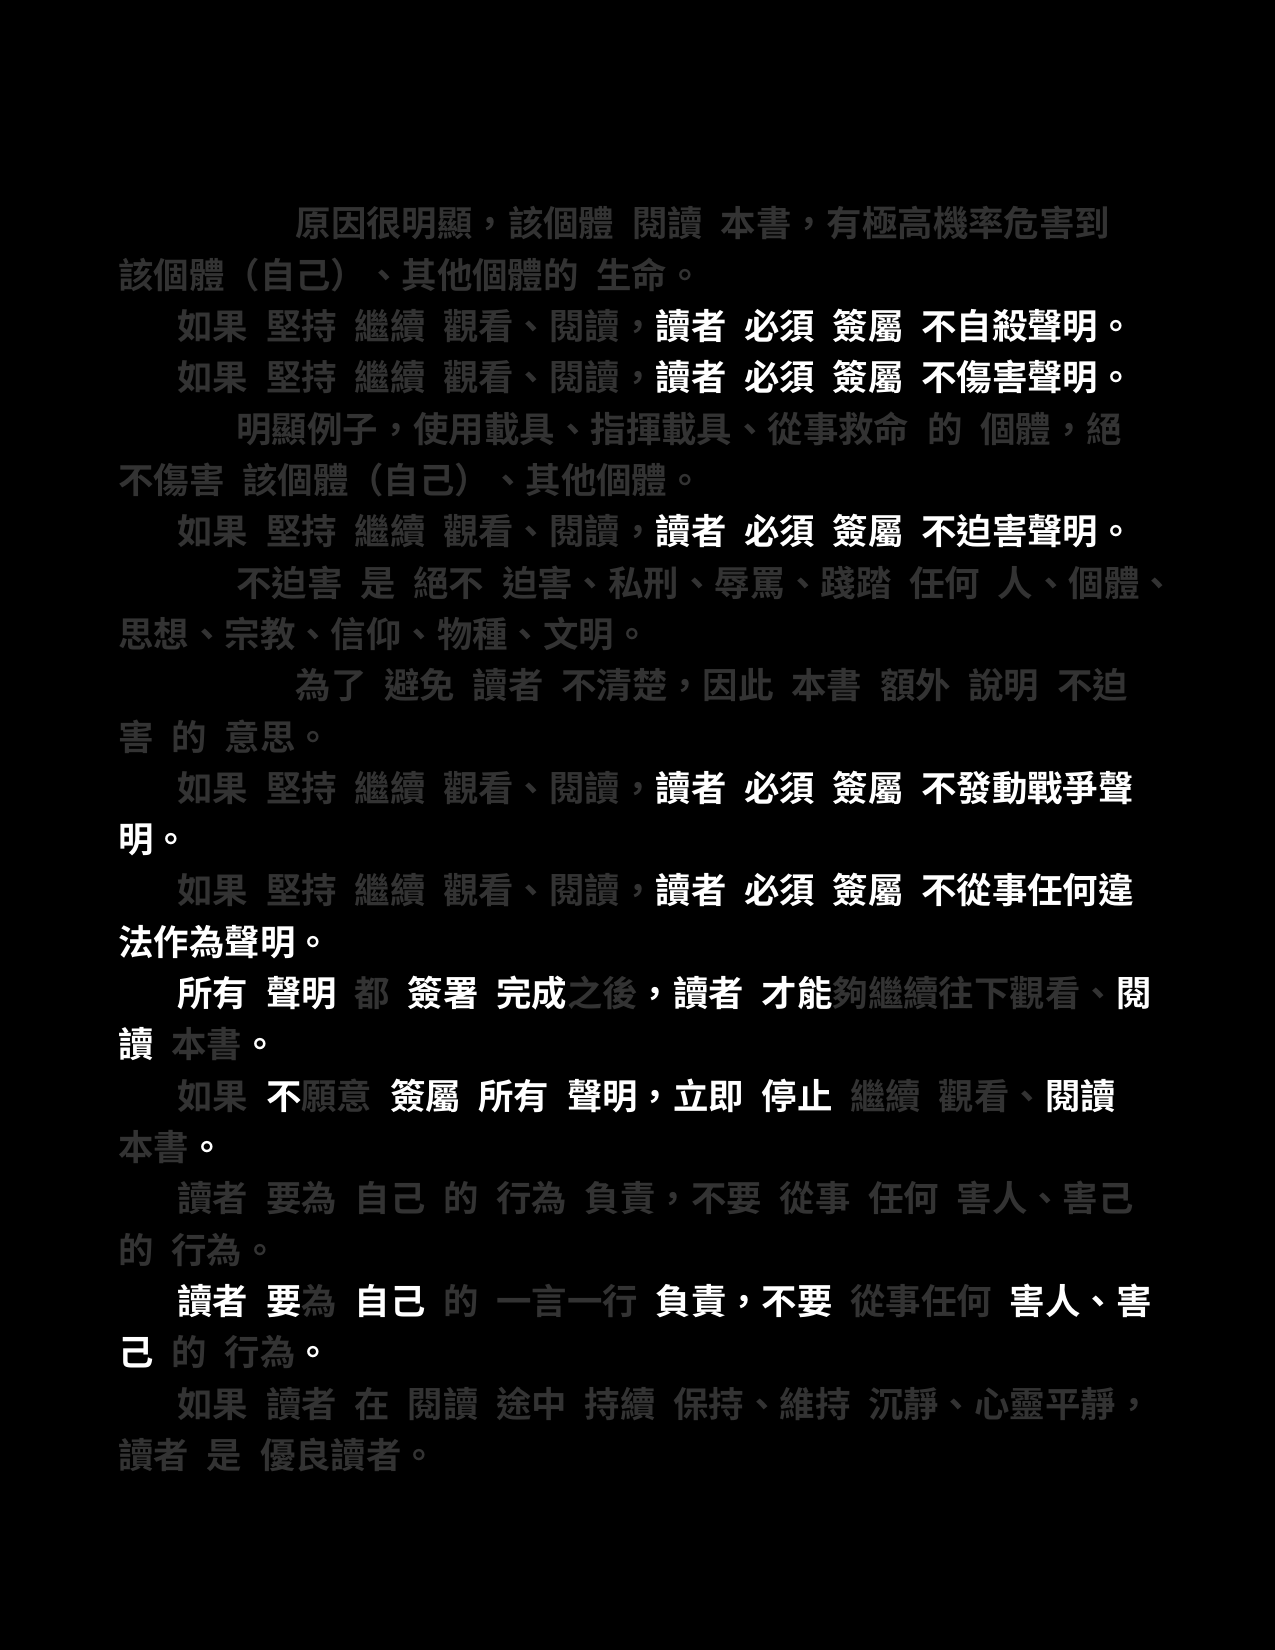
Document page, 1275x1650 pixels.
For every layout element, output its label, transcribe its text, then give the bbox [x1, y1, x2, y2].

text 為了 避免 讀者 不清楚，因此 本書 額外 說明 不迫害 的 意思。 [118, 658, 1157, 760]
text 明顯例子，使用載具、指揮載具、從事救命 的 個體，絕不傷害 該個體（自己）、其他個體。 [118, 401, 1157, 504]
text 不迫害 是 絕不 迫害、私刑、辱罵、踐踏 任何 人、個體、思想、宗教、信仰、物種、文明。 [118, 555, 1157, 658]
text 讀者 要為 自己 的 一言一行 負責，不要 從事任何 害人、害己 的 行為。 [118, 1273, 1157, 1376]
text 如果 堅持 繼續 觀看、閱讀，讀者 必須 簽屬 不自殺聲明。 [118, 298, 1157, 350]
text 如果 堅持 繼續 觀看、閱讀，讀者 必須 簽屬 不迫害聲明。 [118, 504, 1157, 555]
text 如果 堅持 繼續 觀看、閱讀，讀者 必須 簽屬 不發動戰爭聲明。 [118, 760, 1157, 863]
text 讀者 要為 自己 的 行為 負責，不要 從事 任何 害人、害己 的 行為。 [118, 1171, 1157, 1273]
text 如果 堅持 繼續 觀看、閱讀，讀者 必須 簽屬 不傷害聲明。 [118, 350, 1157, 401]
text 如果 堅持 繼續 觀看、閱讀，讀者 必須 簽屬 不從事任何違法作為聲明。 [118, 863, 1157, 966]
text 所有 聲明 都 簽署 完成之後，讀者 才能夠繼續往下觀看、閱讀 本書。 [118, 966, 1157, 1068]
text 如果 不願意 簽屬 所有 聲明，立即 停止 繼續 觀看、閱讀 本書。 [118, 1068, 1157, 1171]
text 如果 讀者 在 閱讀 途中 持續 保持、維持 沉靜、心靈平靜，讀者 是 優良讀者。 [118, 1376, 1157, 1478]
text 原因很明顯，該個體 閱讀 本書，有極高機率危害到 該個體（自己）、其他個體的 生命。 [118, 196, 1157, 298]
